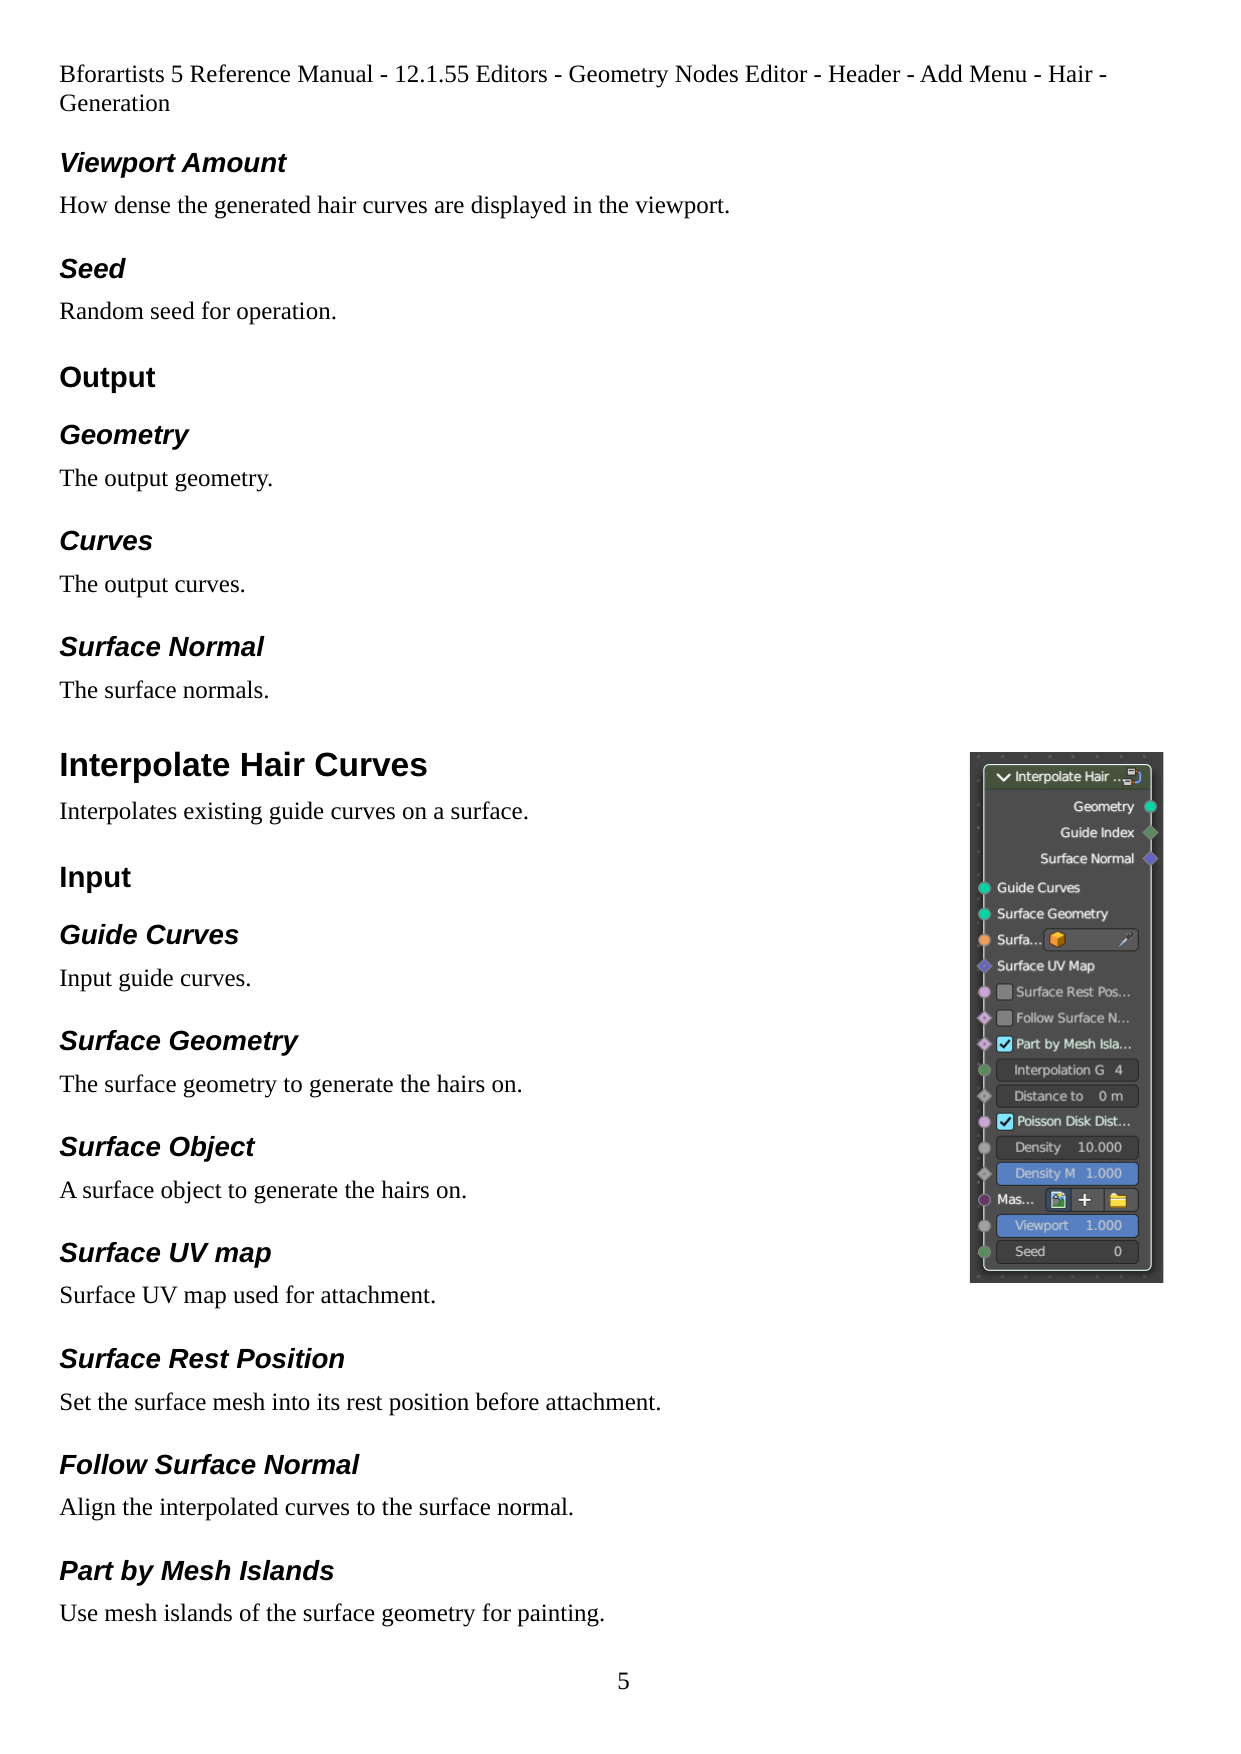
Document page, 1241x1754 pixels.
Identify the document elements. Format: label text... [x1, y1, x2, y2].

subtitle Viewport Amount [59, 146, 1181, 178]
text Align the interpolated curves to the surface normal. [59, 1492, 1181, 1521]
subtitle [1164, 1236, 1181, 1268]
subtitle Seed [59, 252, 1181, 284]
subtitle [1164, 1024, 1181, 1056]
subtitle [1164, 1130, 1181, 1162]
text Set the surface mesh into its rest position before attachment. [59, 1387, 1181, 1415]
text Input guide curves. [59, 963, 969, 992]
text The surface geometry to generate the hairs on. [59, 1069, 969, 1097]
text The output geometry. [59, 463, 1181, 492]
subtitle [1164, 918, 1181, 950]
subtitle Geometry [59, 419, 1181, 451]
subtitle Surface Geometry [59, 1024, 969, 1056]
text The output curves. [59, 569, 1181, 598]
text How dense the generated hair curves are displayed in the viewport. [59, 190, 1181, 219]
text A surface object to generate the hairs on. [59, 1175, 969, 1203]
text Surface UV map used for attachment. [59, 1281, 1181, 1309]
subtitle Follow Surface Normal [59, 1448, 1181, 1480]
subtitle Input [59, 860, 969, 893]
subtitle Part by Mesh Islands [59, 1554, 1181, 1586]
text [1164, 963, 1181, 992]
text Use mesh islands of the surface geometry for painting. [59, 1598, 1181, 1627]
text Random seed for operation. [59, 296, 1181, 325]
subtitle Guide Curves [59, 918, 969, 950]
text Interpolates existing guide curves on a surface. [59, 796, 969, 825]
subtitle Surface Rest Position [59, 1342, 1181, 1374]
subtitle Surface UV map [59, 1236, 969, 1268]
subtitle Surface Object [59, 1130, 969, 1162]
text The surface normals. [59, 675, 1181, 704]
subtitle Surface Normal [59, 631, 1181, 662]
picture [969, 752, 1164, 1283]
subtitle Output [59, 360, 1181, 394]
subtitle [1164, 860, 1181, 893]
subtitle Interpolate Hair Curves [59, 745, 1181, 783]
subtitle Curves [59, 525, 1181, 557]
